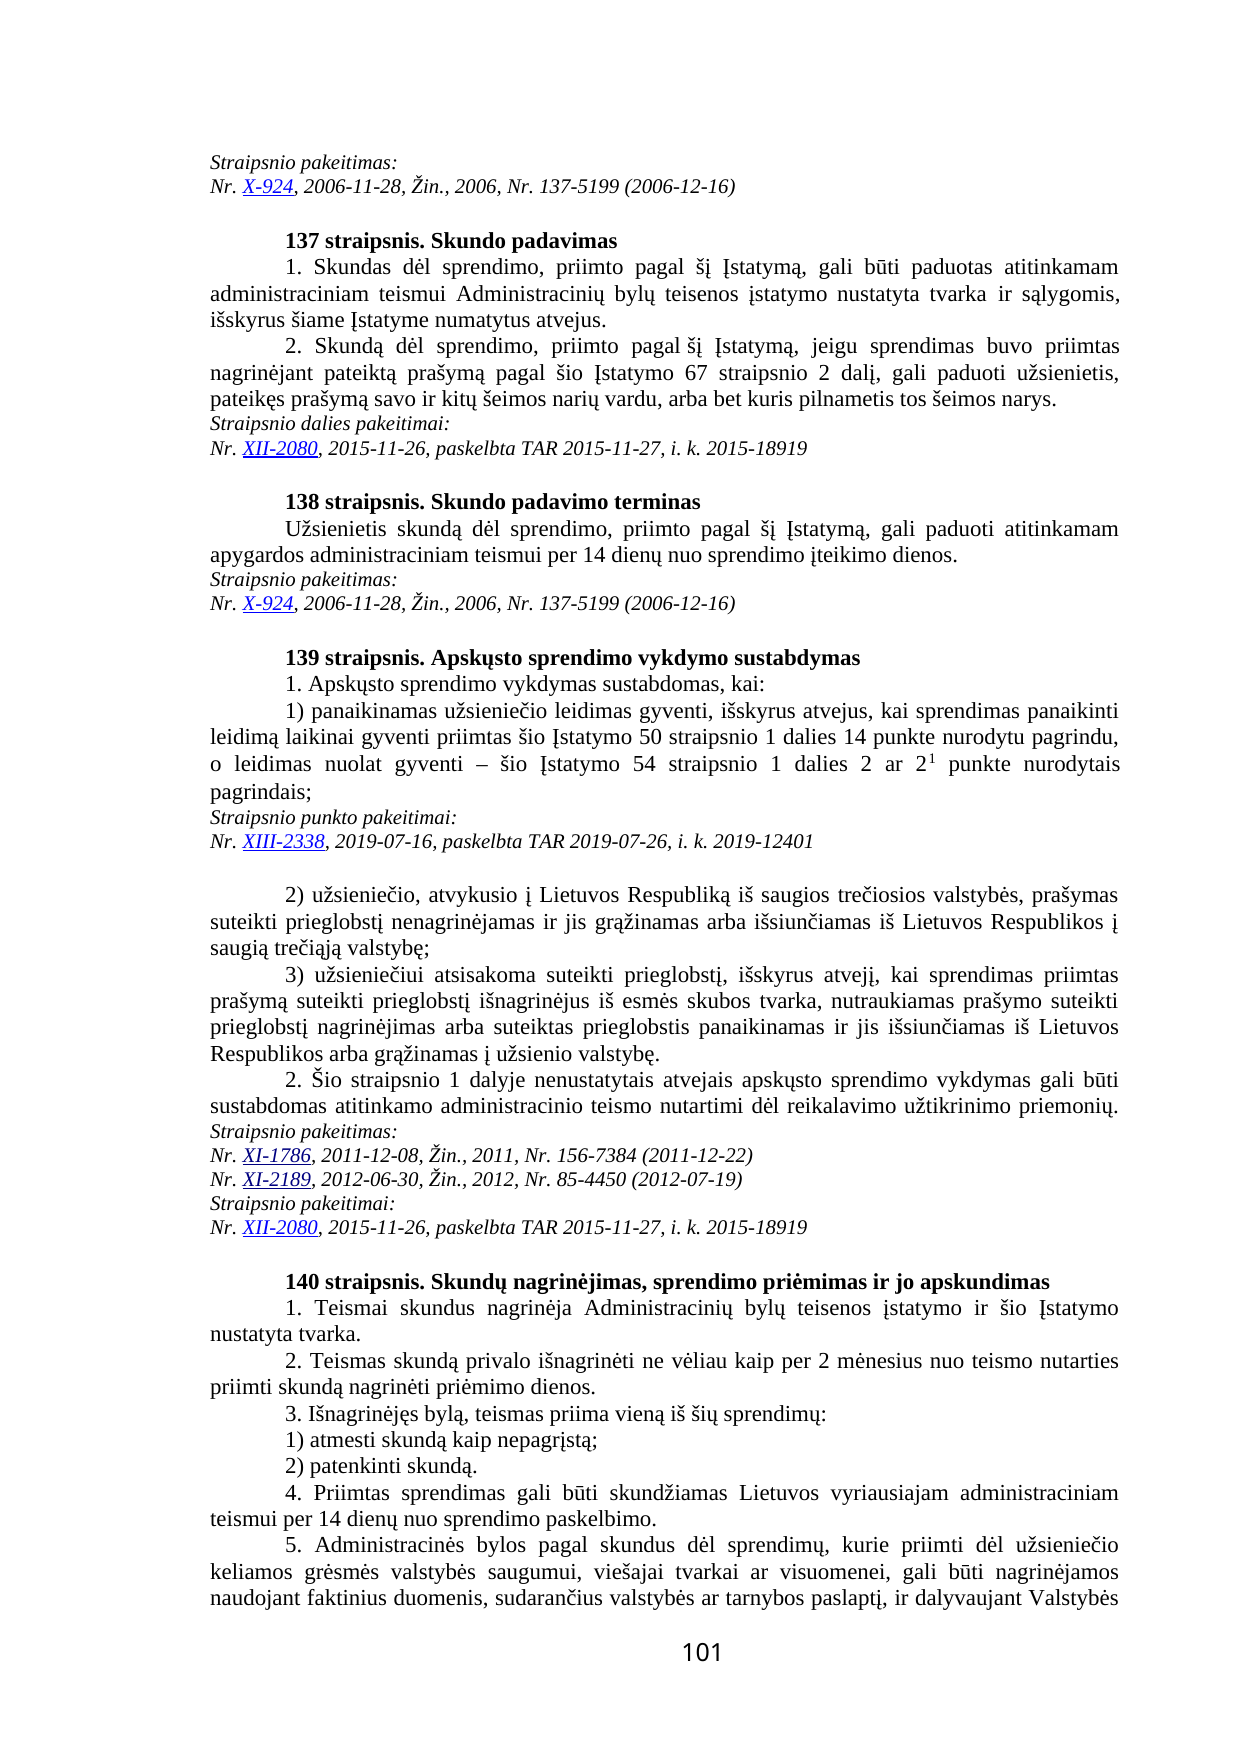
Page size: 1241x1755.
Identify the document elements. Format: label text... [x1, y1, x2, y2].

text 3) užsieniečiui atsisakoma suteikti prieglobstį, išskyrus atvejį, kai sprendimas priimtas prašymą suteikti prieglobstį išnagrinėjus iš esmės skubos tvarka, nutraukiamas prašymo suteikti prieglobstį nagrinėjimas arba suteiktas prieglobstis panaikinamas ir jis išsiunčiamas iš Lietuvos Respublikos arba grąžinamas į užsienio valstybę. [210, 961, 1120, 1066]
text Užsienietis skundą dėl sprendimo, priimto pagal šį Įstatymą, gali paduoti atitinkamam apygardos administraciniam teismui per 14 dienų nuo sprendimo įteikimo dienos. [210, 514, 1120, 567]
text 1. Skundas dėl sprendimo, priimto pagal šį Įstatymą, gali būti paduotas atitinkamam administraciniam teismui Administracinių bylų teisenos įstatymo nustatyta tvarka ir sąlygomis, išskyrus šiame Įstatyme numatytus atvejus. [210, 253, 1120, 332]
text 2. Skundą dėl sprendimo, priimto pagal šį Įstatymą, jeigu sprendimas buvo priimtas nagrinėjant pateiktą prašymą pagal šio Įstatymo 67 straipsnio 2 dalį, gali paduoti užsienietis, pateikęs prašymą savo ir kitų šeimos narių vardu, arba bet kuris pilnametis tos šeimos narys. [210, 332, 1120, 411]
text Straipsnio pakeitimas: [210, 567, 1120, 591]
text Nr. X-924, 2006-11-28, Žin., 2006, Nr. 137-5199 (2006-12-16) [210, 174, 1120, 198]
text 1) panaikinamas užsieniečio leidimas gyventi, išskyrus atvejus, kai sprendimas panaikinti leidimą laikinai gyventi priimtas šio Įstatymo 50 straipsnio 1 dalies 14 punkte nurodytu pagrindu, o leidimas nuolat gyventi – šio Įstatymo 54 straipsnio 1 dalies 2 ar 21 punkte nurodytais pagrindais; [210, 697, 1120, 805]
text Nr. XII-2080, 2015-11-26, paskelbta TAR 2015-11-27, i. k. 2015-18919 [210, 1215, 1120, 1239]
text Nr. XI-1786, 2011-12-08, Žin., 2011, Nr. 156-7384 (2011-12-22) [210, 1143, 1120, 1167]
text 2) patenkinti skundą. [210, 1452, 1120, 1479]
text 2. Šio straipsnio 1 dalyje nenustatytais atvejais apskųsto sprendimo vykdymas gali būti sustabdomas atitinkamo administracinio teismo nutartimi dėl reikalavimo užtikrinimo priemonių. Straipsnio pakeitimas: [210, 1066, 1120, 1143]
text Straipsnio pakeitimai: [210, 1191, 1120, 1215]
text 5. Administracinės bylos pagal skundus dėl sprendimų, kurie priimti dėl užsieniečio keliamos grėsmės valstybės saugumui, viešajai tvarkai ar visuomenei, gali būti nagrinėjamos naudojant faktinius duomenis, sudarančius valstybės ar tarnybos paslaptį, ir dalyvaujant Valstybės [210, 1531, 1120, 1610]
text Nr. XIII-2338, 2019-07-16, paskelbta TAR 2019-07-26, i. k. 2019-12401 [210, 829, 1120, 853]
text 1. Teismai skundus nagrinėja Administracinių bylų teisenos įstatymo ir šio Įstatymo nustatyta tvarka. [210, 1294, 1120, 1347]
text 139 straipsnis. Apskųsto sprendimo vykdymo sustabdymas [210, 644, 1120, 671]
text Straipsnio pakeitimas: [210, 150, 1120, 174]
text Nr. X-924, 2006-11-28, Žin., 2006, Nr. 137-5199 (2006-12-16) [210, 591, 1120, 615]
text 3. Išnagrinėjęs bylą, teismas priima vieną iš šių sprendimų: [210, 1399, 1120, 1426]
text 4. Priimtas sprendimas gali būti skundžiamas Lietuvos vyriausiajam administraciniam teismui per 14 dienų nuo sprendimo paskelbimo. [210, 1479, 1120, 1531]
text Straipsnio punkto pakeitimai: [210, 805, 1120, 829]
text 1) atmesti skundą kaip nepagrįstą; [210, 1426, 1120, 1452]
text 2) užsieniečio, atvykusio į Lietuvos Respubliką iš saugios trečiosios valstybės, prašymas suteikti prieglobstį nenagrinėjamas ir jis grąžinamas arba išsiunčiamas iš Lietuvos Respublikos į saugią trečiąją valstybę; [210, 882, 1120, 961]
text 2. Teismas skundą privalo išnagrinėti ne vėliau kaip per 2 mėnesius nuo teismo nutarties priimti skundą nagrinėti priėmimo dienos. [210, 1347, 1120, 1399]
text 137 straipsnis. Skundo padavimas [210, 227, 1120, 253]
text Nr. XII-2080, 2015-11-26, paskelbta TAR 2015-11-27, i. k. 2015-18919 [210, 435, 1120, 459]
text 1. Apskųsto sprendimo vykdymas sustabdomas, kai: [210, 671, 1120, 697]
text 140 straipsnis. Skundų nagrinėjimas, sprendimo priėmimas ir jo apskundimas [210, 1268, 1120, 1294]
text 138 straipsnis. Skundo padavimo terminas [210, 488, 1120, 514]
text Nr. XI-2189, 2012-06-30, Žin., 2012, Nr. 85-4450 (2012-07-19) [210, 1167, 1120, 1191]
text Straipsnio dalies pakeitimai: [210, 411, 1120, 435]
